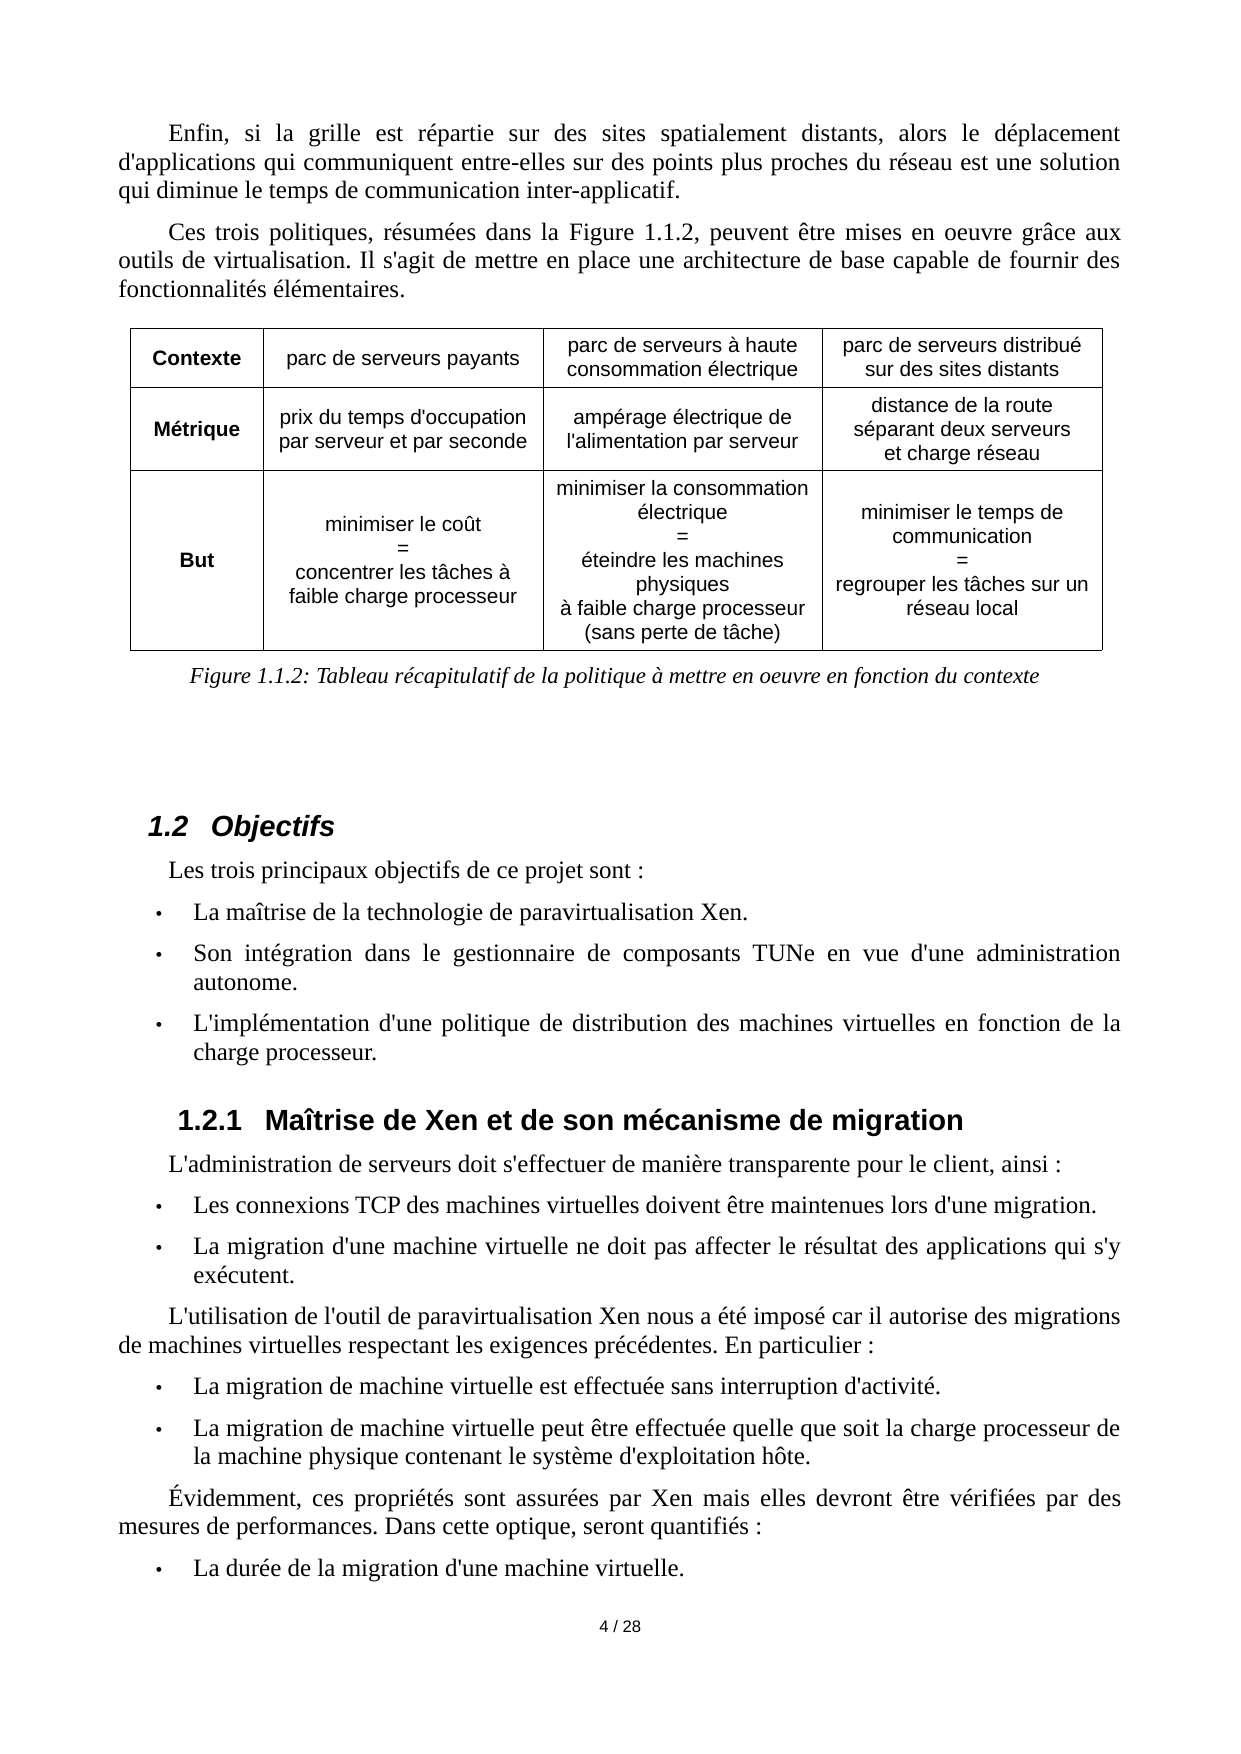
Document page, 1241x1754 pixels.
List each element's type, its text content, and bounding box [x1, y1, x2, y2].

text Ces trois politiques, résumées dans la Figure 1.1.2, peuvent être mises en oeuvre grâce aux outils de virtualisation. Il s'agit de mettre en place une architecture de base capable de fournir des fonctionnalités élémentaires. [118, 217, 1122, 303]
list L'implémentation d'une politique de distribution des machines virtuelles en fonction de la charge processeur. [156, 1008, 1122, 1065]
text Enfin, si la grille est répartie sur des sites spatialement distants, alors le déplacement d'applications qui communiquent entre-elles sur des points plus proches du réseau est une solution qui diminue le temps de communication inter-applicatif. [118, 118, 1122, 204]
list Son intégration dans le gestionnaire de composants TUNe en vue d'une administration autonome. [156, 938, 1122, 995]
table_cell But [131, 471, 263, 650]
table_header Contexte [131, 329, 263, 387]
text L'utilisation de l'outil de paravirtualisation Xen nous a été imposé car il autorise des migrations de machines virtuelles respectant les exigences précédentes. En particulier : [118, 1301, 1122, 1359]
table_cell Métrique [131, 388, 263, 470]
subtitle Objectifs [148, 809, 1122, 843]
list La maîtrise de la technologie de paravirtualisation Xen. [156, 897, 1122, 925]
text Figure 1.1.2: Tableau récapitulatif de la politique à mettre en oeuvre en fonction du contexte [130, 662, 1102, 689]
table_cell prix du temps d'occupation par serveur et par seconde [264, 388, 543, 470]
text Évidemment, ces propriétés sont assurées par Xen mais elles devront être vérifiées par des mesures de performances. Dans cette optique, seront quantifiés : [118, 1483, 1122, 1540]
table_cell distance de la route séparant deux serveurs et charge réseau [823, 388, 1102, 470]
text Les trois principaux objectifs de ce projet sont : [118, 855, 1122, 884]
table_cell ampérage électrique de l'alimentation par serveur [544, 388, 822, 470]
subtitle Maîtrise de Xen et de son mécanisme de migration [177, 1103, 1122, 1136]
table_header parc de serveurs payants [264, 329, 543, 387]
text L'administration de serveurs doit s'effectuer de manière transparente pour le client, ainsi : [118, 1149, 1122, 1178]
list La migration de machine virtuelle est effectuée sans interruption d'activité. [156, 1371, 1122, 1400]
table_cell minimiser la consommation électrique = éteindre les machines physiques à faible charge processeur (sans perte de tâche) [544, 471, 822, 650]
table_header parc de serveurs distribué sur des sites distants [823, 329, 1102, 387]
list Les connexions TCP des machines virtuelles doivent être maintenues lors d'une migration. [156, 1190, 1122, 1219]
list La migration d'une machine virtuelle ne doit pas affecter le résultat des applications qui s'y exécutent. [156, 1231, 1122, 1289]
list La durée de la migration d'une machine virtuelle. [156, 1553, 1122, 1581]
list La migration de machine virtuelle peut être effectuée quelle que soit la charge processeur de la machine physique contenant le système d'exploitation hôte. [156, 1413, 1122, 1470]
table_header parc de serveurs à haute consommation électrique [544, 329, 822, 387]
table_cell minimiser le coût = concentrer les tâches à faible charge processeur [264, 471, 543, 650]
table_cell minimiser le temps de communication = regrouper les tâches sur un réseau local [823, 471, 1102, 650]
